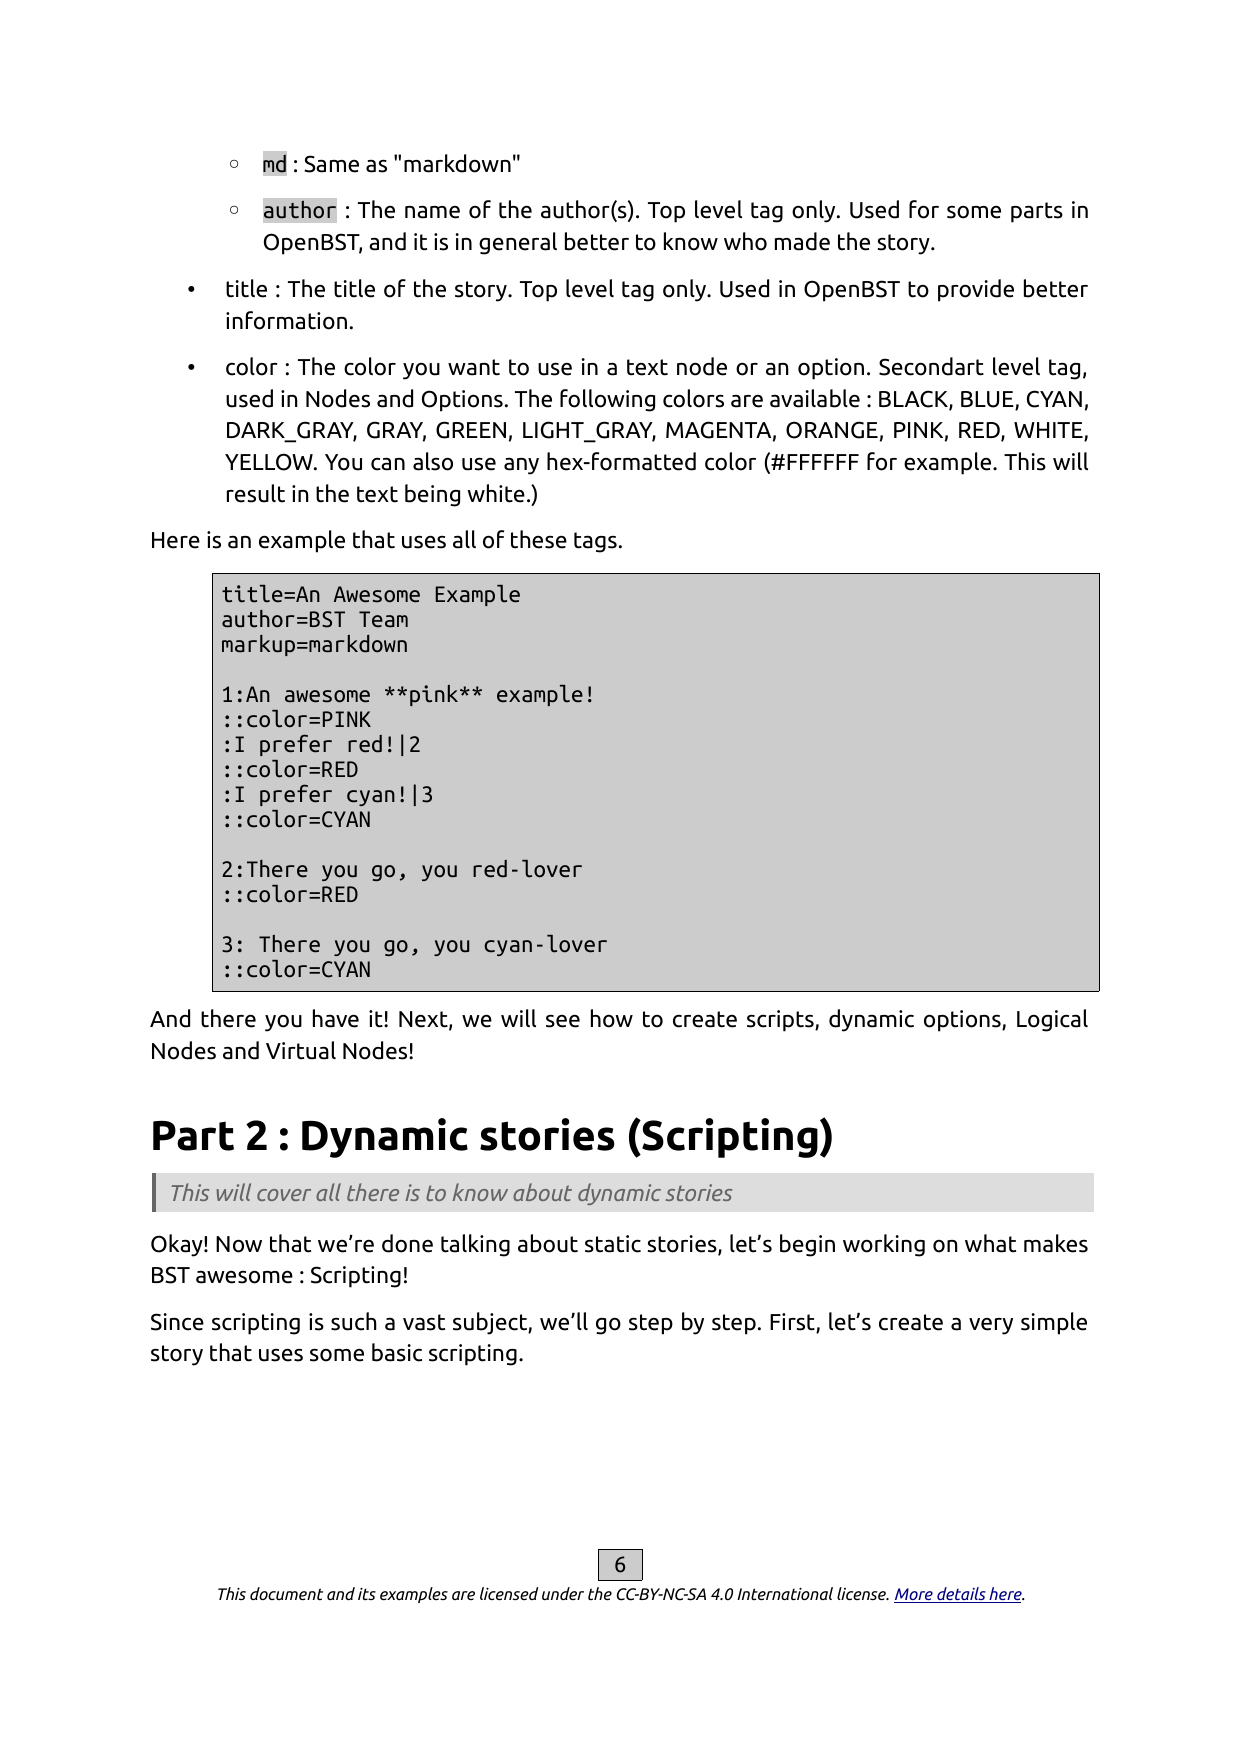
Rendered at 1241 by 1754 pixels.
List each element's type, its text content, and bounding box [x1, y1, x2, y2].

text ::color=PINK [213, 698, 1099, 723]
text Since scripting is such a vast subject, we’ll go step by step. First, let’s create a very simple story that uses some basic scripting. [150, 1308, 1090, 1366]
text :I prefer red!|2 [213, 723, 1099, 748]
text author=BST Team [213, 598, 1099, 623]
text Here is an example that uses all of these tags. [150, 526, 1090, 552]
text ::color=CYAN [213, 798, 1099, 823]
text markup=markdown [213, 623, 1099, 648]
text ::color=RED [213, 873, 1099, 898]
text And there you have it! Next, we will see how to create scripts, dynamic options, Logical Nodes and Virtual Nodes! [150, 1006, 1090, 1064]
text title=An Awesome Example [213, 574, 1099, 598]
text Okay! Now that we’re done talking about static stories, let’s begin working on what makes BST awesome : Scripting! [150, 1230, 1090, 1288]
list title : The title of the story. Top level tag only. Used in OpenBST to provide better information. [187, 275, 1090, 333]
list author : The name of the author(s). Top level tag only. Used for some parts in OpenBST, and it is in general better to know who made the story. [225, 197, 1090, 255]
text This will cover all there is to know about dynamic stories [156, 1173, 1090, 1212]
text 3: There you go, you cyan-lover [213, 923, 1099, 948]
text :I prefer cyan!|3 [213, 773, 1099, 798]
list md : Same as "markdown" [225, 150, 1090, 177]
list color : The color you want to use in a text node or an option. Secondart level tag, used in Nodes and Options. The following colors are available : BLACK, BLUE, CYAN, DARK_GRAY, GRAY, GREEN, LIGHT_GRAY, MAGENTA, ORANGE, PINK, RED, WHITE, YELLOW. You can also use any hex-formatted color (#FFFFFF for example. This will result in the text being white.) [187, 353, 1090, 506]
text 2:There you go, you red-lover [213, 848, 1099, 873]
text ::color=RED [213, 748, 1099, 773]
subtitle Part 2 : Dynamic stories (Scripting) [150, 1111, 1090, 1158]
text ::color=CYAN [213, 948, 1099, 991]
text 1:An awesome **pink** example! [213, 673, 1099, 698]
